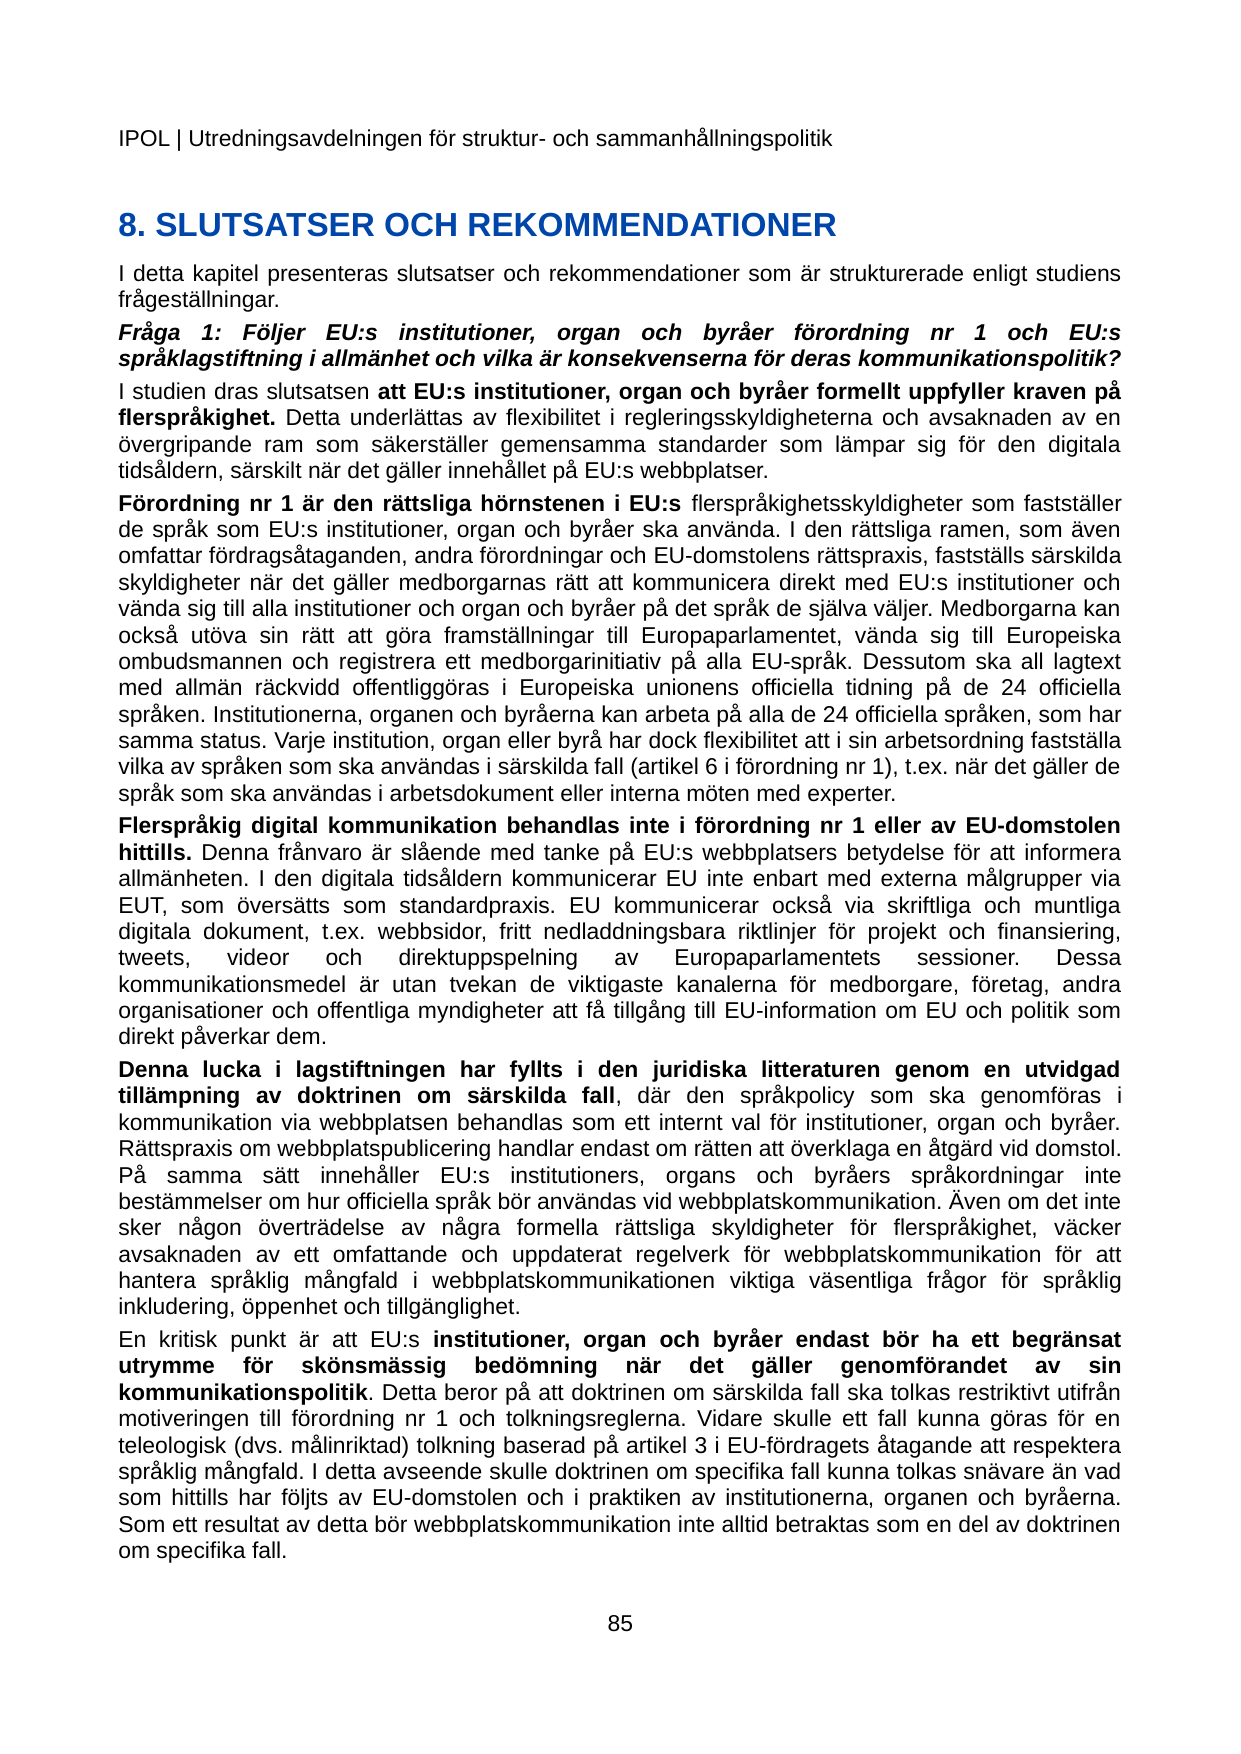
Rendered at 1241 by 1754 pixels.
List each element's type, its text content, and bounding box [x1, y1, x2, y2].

text Förordning nr 1 är den rättsliga hörnstenen i EU:s flerspråkighetsskyldigheter som fastställer de språk som EU:s institutioner, organ och byråer ska använda. I den rättsliga ramen, som även omfattar fördragsåtaganden, andra förordningar och EU-domstolens rättspraxis, fastställs särskilda skyldigheter när det gäller medborgarnas rätt att kommunicera direkt med EU:s institutioner och vända sig till alla institutioner och organ och byråer på det språk de själva väljer. Medborgarna kan också utöva sin rätt att göra framställningar till Europaparlamentet, vända sig till Europeiska ombudsmannen och registrera ett medborgarinitiativ på alla EU-språk. Dessutom ska all lagtext med allmän räckvidd offentliggöras i Europeiska unionens officiella tidning på de 24 officiella språken. Institutionerna, organen och byråerna kan arbeta på alla de 24 officiella språken, som har samma status. Varje institution, organ eller byrå har dock flexibilitet att i sin arbetsordning fastställa vilka av språken som ska användas i särskilda fall (artikel 6 i förordning nr 1), t.ex. när det gäller de språk som ska användas i arbetsdokument eller interna möten med experter. [118, 490, 1122, 806]
text I detta kapitel presenteras slutsatser och rekommendationer som är strukturerade enligt studiens frågeställningar. [118, 259, 1122, 312]
text Denna lucka i lagstiftningen har fyllts i den juridiska litteraturen genom en utvidgad tillämpning av doktrinen om särskilda fall, där den språkpolicy som ska genomföras i kommunikation via webbplatsen behandlas som ett internt val för institutioner, organ och byråer. Rättspraxis om webbplatspublicering handlar endast om rätten att överklaga en åtgärd vid domstol. På samma sätt innehåller EU:s institutioners, organs och byråers språkordningar inte bestämmelser om hur officiella språk bör användas vid webbplatskommunikation. Även om det inte sker någon överträdelse av några formella rättsliga skyldigheter för flerspråkighet, väcker avsaknaden av ett omfattande och uppdaterat regelverk för webbplatskommunikation för att hantera språklig mångfald i webbplatskommunikationen viktiga väsentliga frågor för språklig inkludering, öppenhet och tillgänglighet. [118, 1056, 1122, 1320]
subtitle 8. SLUTSATSER OCH REKOMMENDATIONER [118, 205, 1122, 244]
text En kritisk punkt är att EU:s institutioner, organ och byråer endast bör ha ett begränsat utrymme för skönsmässig bedömning när det gäller genomförandet av sin kommunikationspolitik. Detta beror på att doktrinen om särskilda fall ska tolkas restriktivt utifrån motiveringen till förordning nr 1 och tolkningsreglerna. Vidare skulle ett fall kunna göras för en teleologisk (dvs. målinriktad) tolkning baserad på artikel 3 i EU-fördragets åtagande att respektera språklig mångfald. I detta avseende skulle doktrinen om specifika fall kunna tolkas snävare än vad som hittills har följts av EU-domstolen och i praktiken av institutionerna, organen och byråerna. Som ett resultat av detta bör webbplatskommunikation inte alltid betraktas som en del av doktrinen om specifika fall. [118, 1326, 1122, 1563]
text I studien dras slutsatsen att EU:s institutioner, organ och byråer formellt uppfyller kraven på flerspråkighet. Detta underlättas av flexibilitet i regleringsskyldigheterna och avsaknaden av en övergripande ram som säkerställer gemensamma standarder som lämpar sig för den digitala tidsåldern, särskilt när det gäller innehållet på EU:s webbplatser. [118, 378, 1122, 483]
text Fråga 1: Följer EU:s institutioner, organ och byråer förordning nr 1 och EU:s språklagstiftning i allmänhet och vilka är konsekvenserna för deras kommunikationspolitik? [118, 319, 1122, 371]
text Flerspråkig digital kommunikation behandlas inte i förordning nr 1 eller av EU-domstolen hittills. Denna frånvaro är slående med tanke på EU:s webbplatsers betydelse för att informera allmänheten. I den digitala tidsåldern kommunicerar EU inte enbart med externa målgrupper via EUT, som översätts som standardpraxis. EU kommunicerar också via skriftliga och muntliga digitala dokument, t.ex. webbsidor, fritt nedladdningsbara riktlinjer för projekt och finansiering, tweets, videor och direktuppspelning av Europaparlamentets sessioner. Dessa kommunikationsmedel är utan tvekan de viktigaste kanalerna för medborgare, företag, andra organisationer och offentliga myndigheter att få tillgång till EU-information om EU och politik som direkt påverkar dem. [118, 812, 1122, 1050]
